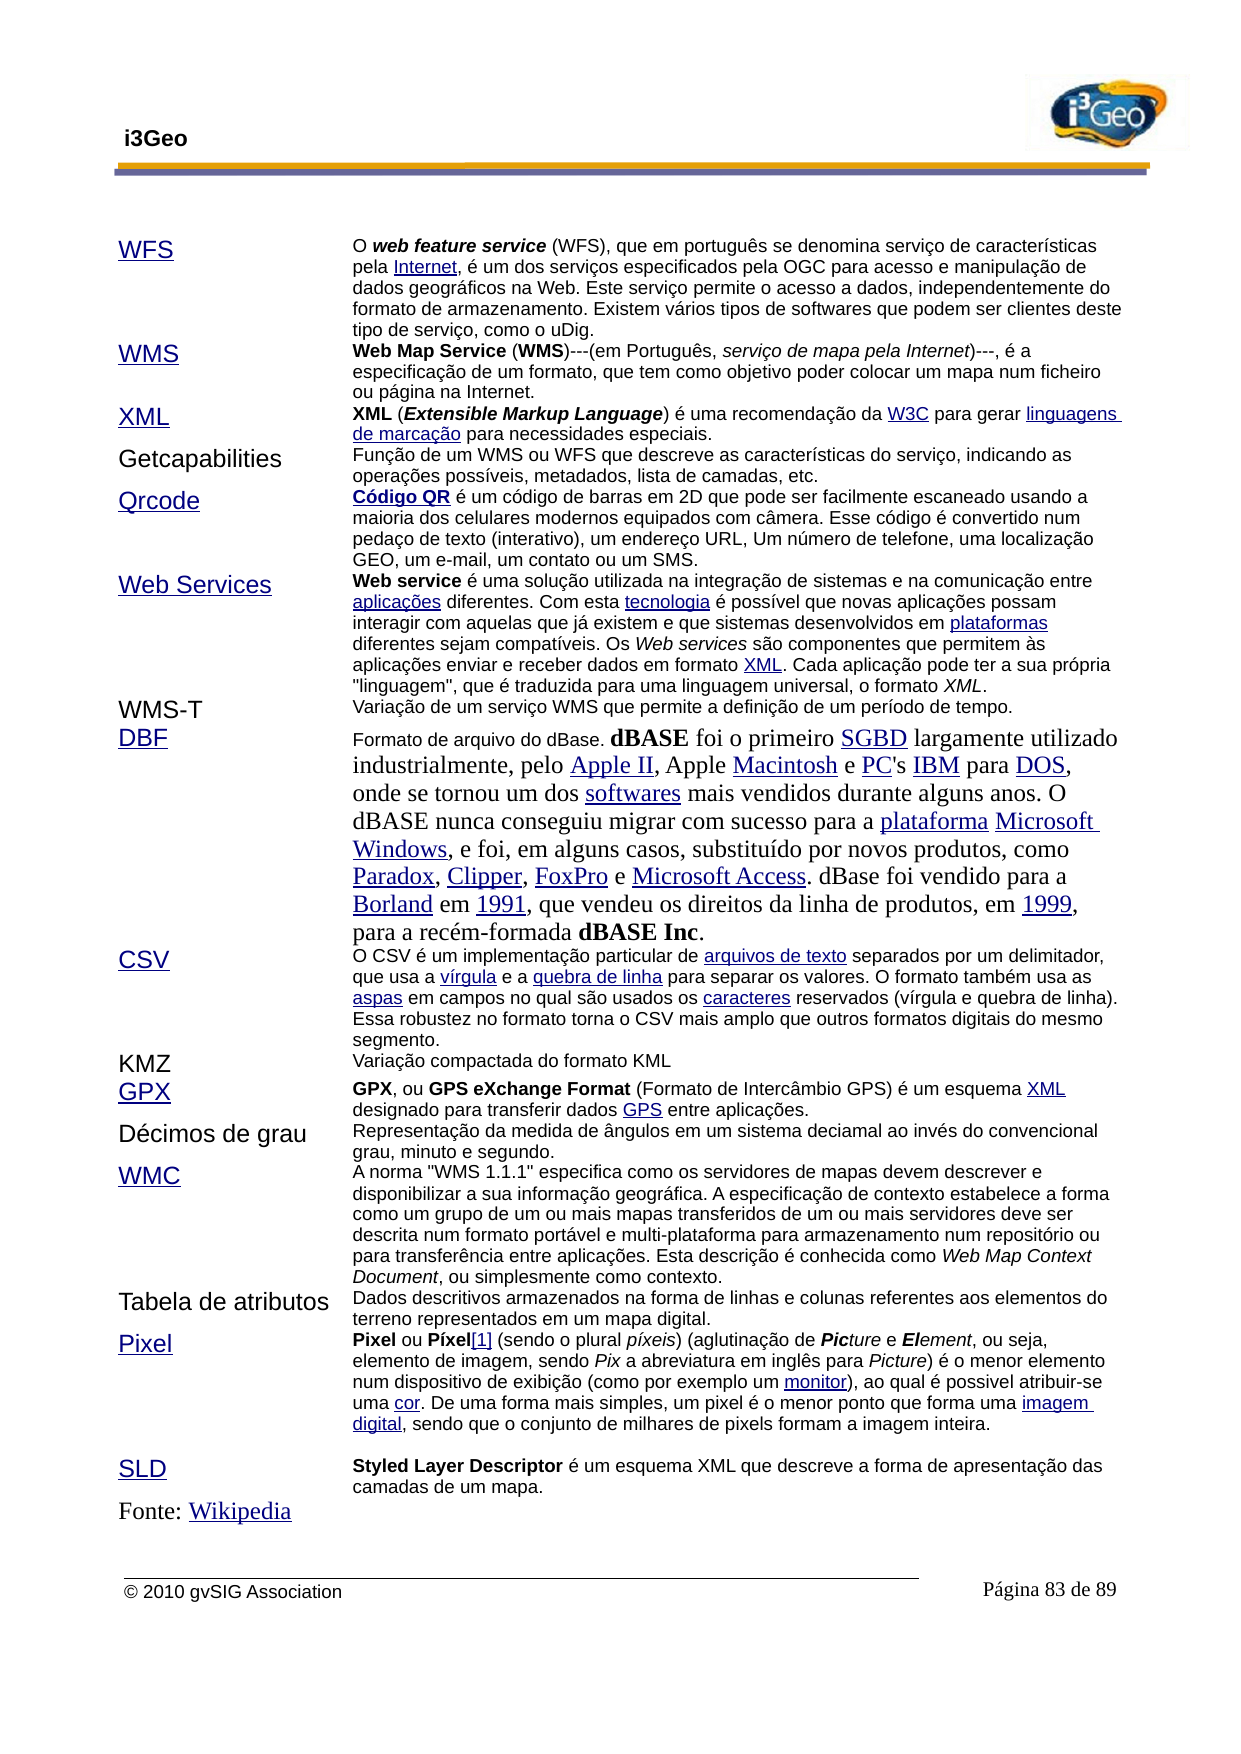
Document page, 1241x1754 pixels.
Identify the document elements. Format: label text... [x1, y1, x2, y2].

text Fonte: Wikipedia [118, 1497, 1122, 1525]
table_cell [118, 215, 352, 235]
table_cell WMS-T [118, 696, 352, 724]
table_cell Décimos de grau [118, 1120, 352, 1162]
table_cell Web Map Service (WMS)---(em Português, serviço de mapa pela Internet)---, é a especificação de um formato, que tem como objetivo poder colocar um mapa num ficheiro ou página na Internet. [353, 340, 1123, 403]
table_cell Web Services [118, 570, 352, 696]
table_cell SLD [118, 1455, 352, 1497]
table_cell GPX [118, 1078, 352, 1120]
table_cell [353, 215, 1123, 235]
table_cell DBF [118, 724, 352, 946]
table_cell Variação compactada do formato KML [353, 1050, 1123, 1078]
table_cell Web service é uma solução utilizada na integração de sistemas e na comunicação entre aplicações diferentes. Com esta tecnologia é possível que novas aplicações possam interagir com aquelas que já existem e que sistemas desenvolvidos em plataformas diferentes sejam compatíveis. Os Web services são componentes que permitem às aplicações enviar e receber dados em formato XML. Cada aplicação pode ter a sua própria "linguagem", que é traduzida para uma linguagem universal, o formato XML. [353, 570, 1123, 696]
table_cell O web feature service (WFS), que em português se denomina serviço de características pela Internet, é um dos serviços especificados pela OGC para acesso e manipulação de dados geográficos na Web. Este serviço permite o acesso a dados, independentemente do formato de armazenamento. Existem vários tipos de softwares que podem ser clientes deste tipo de serviço, como o uDig. [353, 235, 1123, 340]
table_cell Pixel ou Píxel[1] (sendo o plural píxeis) (aglutinação de Picture e Element, ou seja, elemento de imagem, sendo Pix a abreviatura em inglês para Picture) é o menor elemento num dispositivo de exibição (como por exemplo um monitor), ao qual é possivel atribuir-se uma cor. De uma forma mais simples, um pixel é o menor ponto que forma uma imagem digital, sendo que o conjunto de milhares de pixels formam a imagem inteira. [353, 1330, 1123, 1455]
table_cell O CSV é um implementação particular de arquivos de texto separados por um delimitador, que usa a vírgula e a quebra de linha para separar os valores. O formato também usa as aspas em campos no qual são usados os caracteres reservados (vírgula e quebra de linha). Essa robustez no formato torna o CSV mais amplo que outros formatos digitais do mesmo segmento. [353, 946, 1123, 1050]
table_cell Variação de um serviço WMS que permite a definição de um período de tempo. [353, 696, 1123, 724]
table_cell Tabela de atributos [118, 1288, 352, 1329]
table_cell Código QR é um código de barras em 2D que pode ser facilmente escaneado usando a maioria dos celulares modernos equipados com câmera. Esse código é convertido num pedaço de texto (interativo), um endereço URL, Um número de telefone, uma localização GEO, um e-mail, um contato ou um SMS. [353, 487, 1123, 570]
table_cell Getcapabilities [118, 445, 352, 487]
table_cell XML (Extensible Markup Language) é uma recomendação da W3C para gerar linguagens de marcação para necessidades especiais. [353, 403, 1123, 445]
table_cell CSV [118, 946, 352, 1050]
table_cell A norma "WMS 1.1.1" especifica como os servidores de mapas devem descrever e disponibilizar a sua informação geográfica. A especificação de contexto estabelece a forma como um grupo de um ou mais mapas transferidos de um ou mais servidores deve ser descrita num formato portável e multi-plataforma para armazenamento num repositório ou para transferência entre aplicações. Esta descrição é conhecida como Web Map Context Document, ou simplesmente como contexto. [353, 1162, 1123, 1288]
table_cell Styled Layer Descriptor é um esquema XML que descreve a forma de apresentação das camadas de um mapa. [353, 1455, 1123, 1497]
table_cell Pixel [118, 1330, 352, 1455]
picture [1025, 74, 1191, 151]
table_cell GPX, ou GPS eXchange Format (Formato de Intercâmbio GPS) é um esquema XML designado para transferir dados GPS entre aplicações. [353, 1078, 1123, 1120]
table_cell XML [118, 403, 352, 445]
table_cell WFS [118, 235, 352, 340]
table_cell Função de um WMS ou WFS que descreve as características do serviço, indicando as operações possíveis, metadados, lista de camadas, etc. [353, 445, 1123, 487]
table_cell KMZ [118, 1050, 352, 1078]
table_cell Qrcode [118, 487, 352, 570]
table_cell WMC [118, 1162, 352, 1288]
table_cell WMS [118, 340, 352, 403]
table_cell Representação da medida de ângulos em um sistema deciamal ao invés do convencional grau, minuto e segundo. [353, 1120, 1123, 1162]
table_cell Dados descritivos armazenados na forma de linhas e colunas referentes aos elementos do terreno representados em um mapa digital. [353, 1288, 1123, 1329]
table_cell Formato de arquivo do dBase. dBASE foi o primeiro SGBD largamente utilizado industrialmente, pelo Apple II, Apple Macintosh e PC's IBM para DOS, onde se tornou um dos softwares mais vendidos durante alguns anos. O dBASE nunca conseguiu migrar com sucesso para a plataforma Microsoft Windows, e foi, em alguns casos, substituído por novos produtos, como Paradox, Clipper, FoxPro e Microsoft Access. dBase foi vendido para a Borland em 1991, que vendeu os direitos da linha de produtos, em 1999, para a recém-formada dBASE Inc. [353, 724, 1123, 946]
